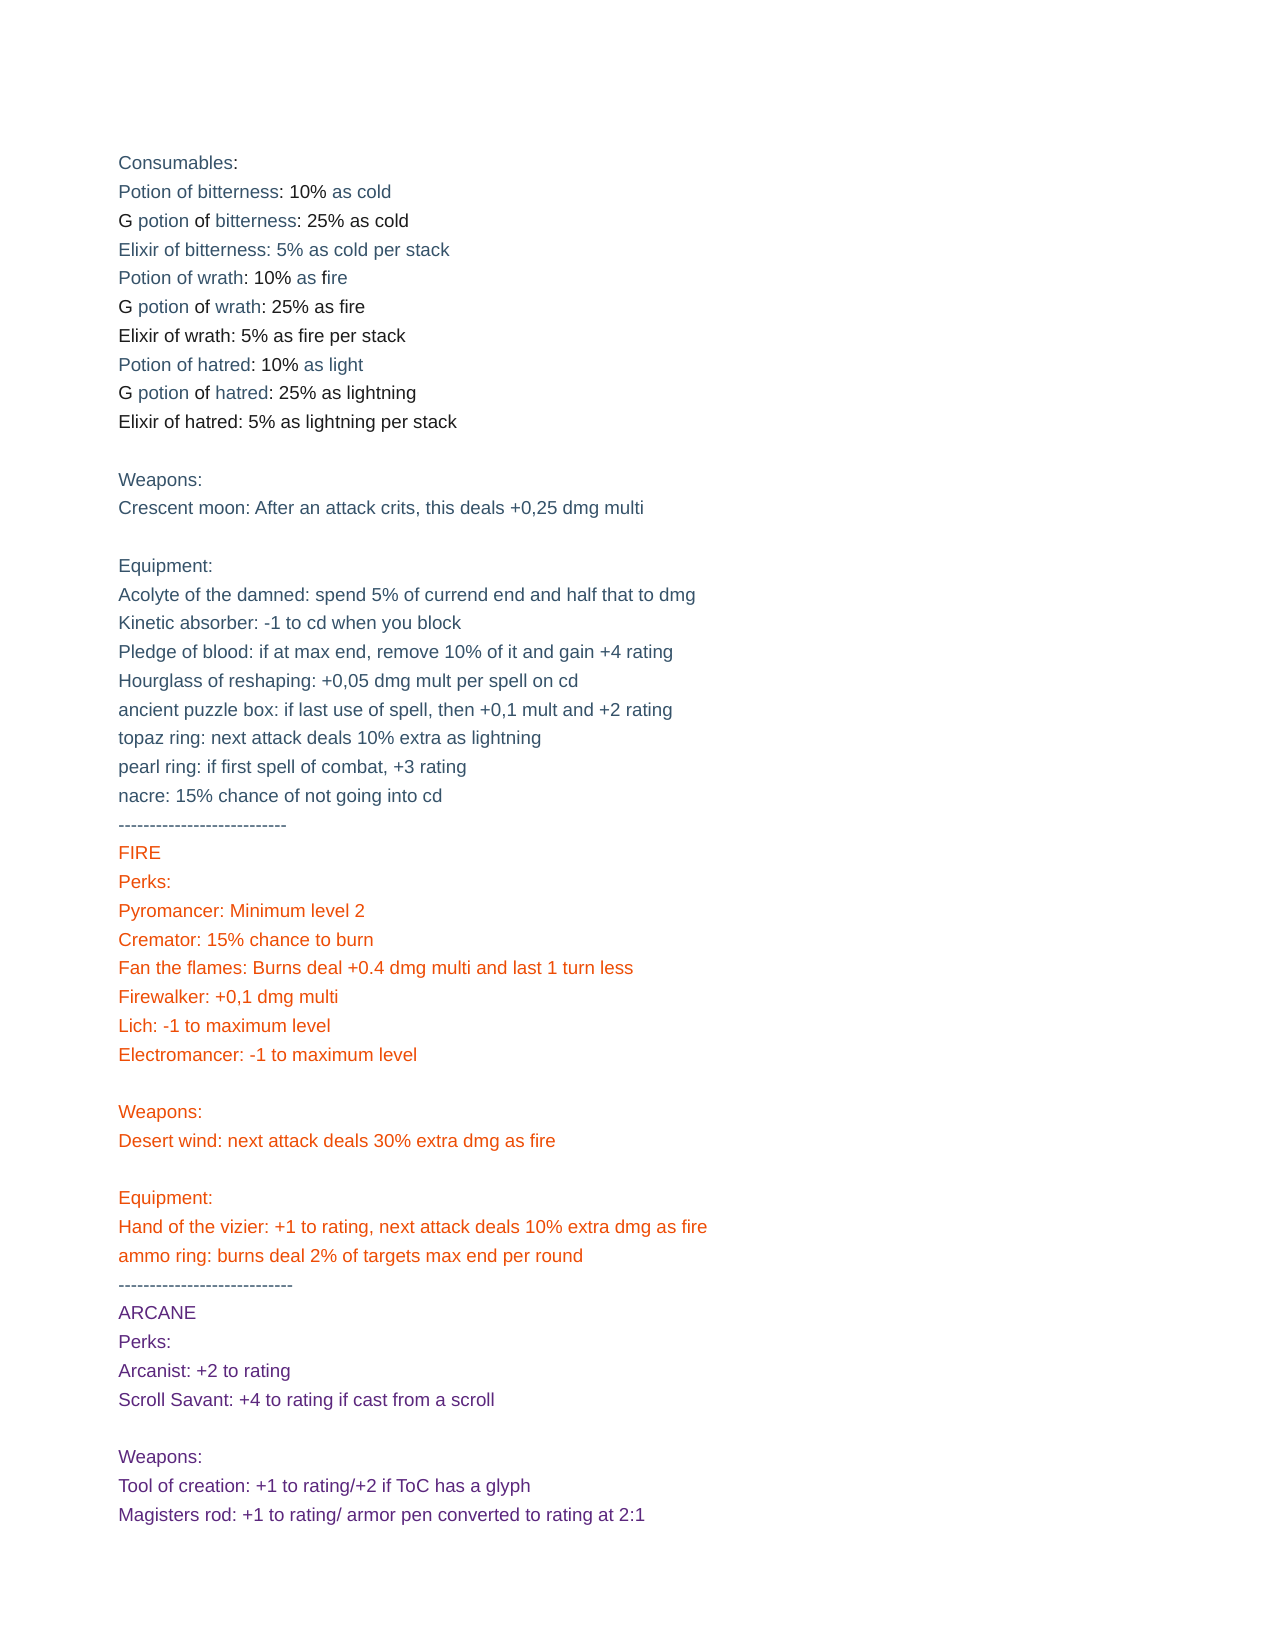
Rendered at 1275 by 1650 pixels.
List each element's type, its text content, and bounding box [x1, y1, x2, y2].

text ammo ring: burns deal 2% of targets max end per round ---------------------------- ARCANE [118, 1239, 1157, 1326]
text Perks: [118, 1326, 1157, 1354]
text ancient puzzle box: if last use of spell, then +0,1 mult and +2 rating [118, 693, 1157, 722]
text Consumables: [118, 147, 1157, 176]
text nacre: 15% chance of not going into cd [118, 779, 1157, 808]
text Potion of wrath: 10% as fire [118, 262, 1157, 291]
text Scroll Savant: +4 to rating if cast from a scroll [118, 1383, 1157, 1412]
text Crescent moon: After an attack crits, this deals +0,25 dmg multi [118, 492, 1157, 521]
text Hand of the vizier: +1 to rating, next attack deals 10% extra dmg as fire [118, 1211, 1157, 1239]
text Lich: -1 to maximum level [118, 1009, 1157, 1038]
text Pledge of blood: if at max end, remove 10% of it and gain +4 rating [118, 636, 1157, 664]
text Hourglass of reshaping: +0,05 dmg mult per spell on cd [118, 664, 1157, 693]
text Desert wind: next attack deals 30% extra dmg as fire [118, 1124, 1157, 1153]
text Elixir of wrath: 5% as fire per stack [118, 319, 1157, 348]
text Elixir of hatred: 5% as lightning per stack [118, 406, 1157, 434]
text Equipment: [118, 549, 1157, 578]
text Magisters rod: +1 to rating/ armor pen converted to rating at 2:1 [118, 1498, 1157, 1527]
text Acolyte of the damned: spend 5% of currend end and half that to dmg [118, 578, 1157, 607]
text Tool of creation: +1 to rating/+2 if ToC has a glyph [118, 1469, 1157, 1498]
text Arcanist: +2 to rating [118, 1354, 1157, 1383]
text Firewalker: +0,1 dmg multi [118, 981, 1157, 1009]
text G potion of wrath: 25% as fire [118, 291, 1157, 319]
text Equipment: [118, 1182, 1157, 1211]
text Pyromancer: Minimum level 2 [118, 894, 1157, 923]
text Weapons: [118, 1441, 1157, 1469]
text Fan the flames: Burns deal +0.4 dmg multi and last 1 turn less [118, 952, 1157, 981]
text Weapons: [118, 463, 1157, 492]
text pearl ring: if first spell of combat, +3 rating [118, 751, 1157, 779]
text topaz ring: next attack deals 10% extra as lightning [118, 722, 1157, 751]
text Perks: [118, 866, 1157, 894]
text G potion of hatred: 25% as lightning [118, 377, 1157, 406]
text Kinetic absorber: -1 to cd when you block [118, 607, 1157, 636]
text Cremator: 15% chance to burn [118, 923, 1157, 952]
text Potion of bitterness: 10% as cold [118, 176, 1157, 204]
text G potion of bitterness: 25% as cold [118, 204, 1157, 233]
text --------------------------- FIRE [118, 808, 1157, 866]
text Elixir of bitterness: 5% as cold per stack [118, 233, 1157, 262]
text Electromancer: -1 to maximum level [118, 1038, 1157, 1067]
text Weapons: [118, 1096, 1157, 1124]
text Potion of hatred: 10% as light [118, 348, 1157, 377]
